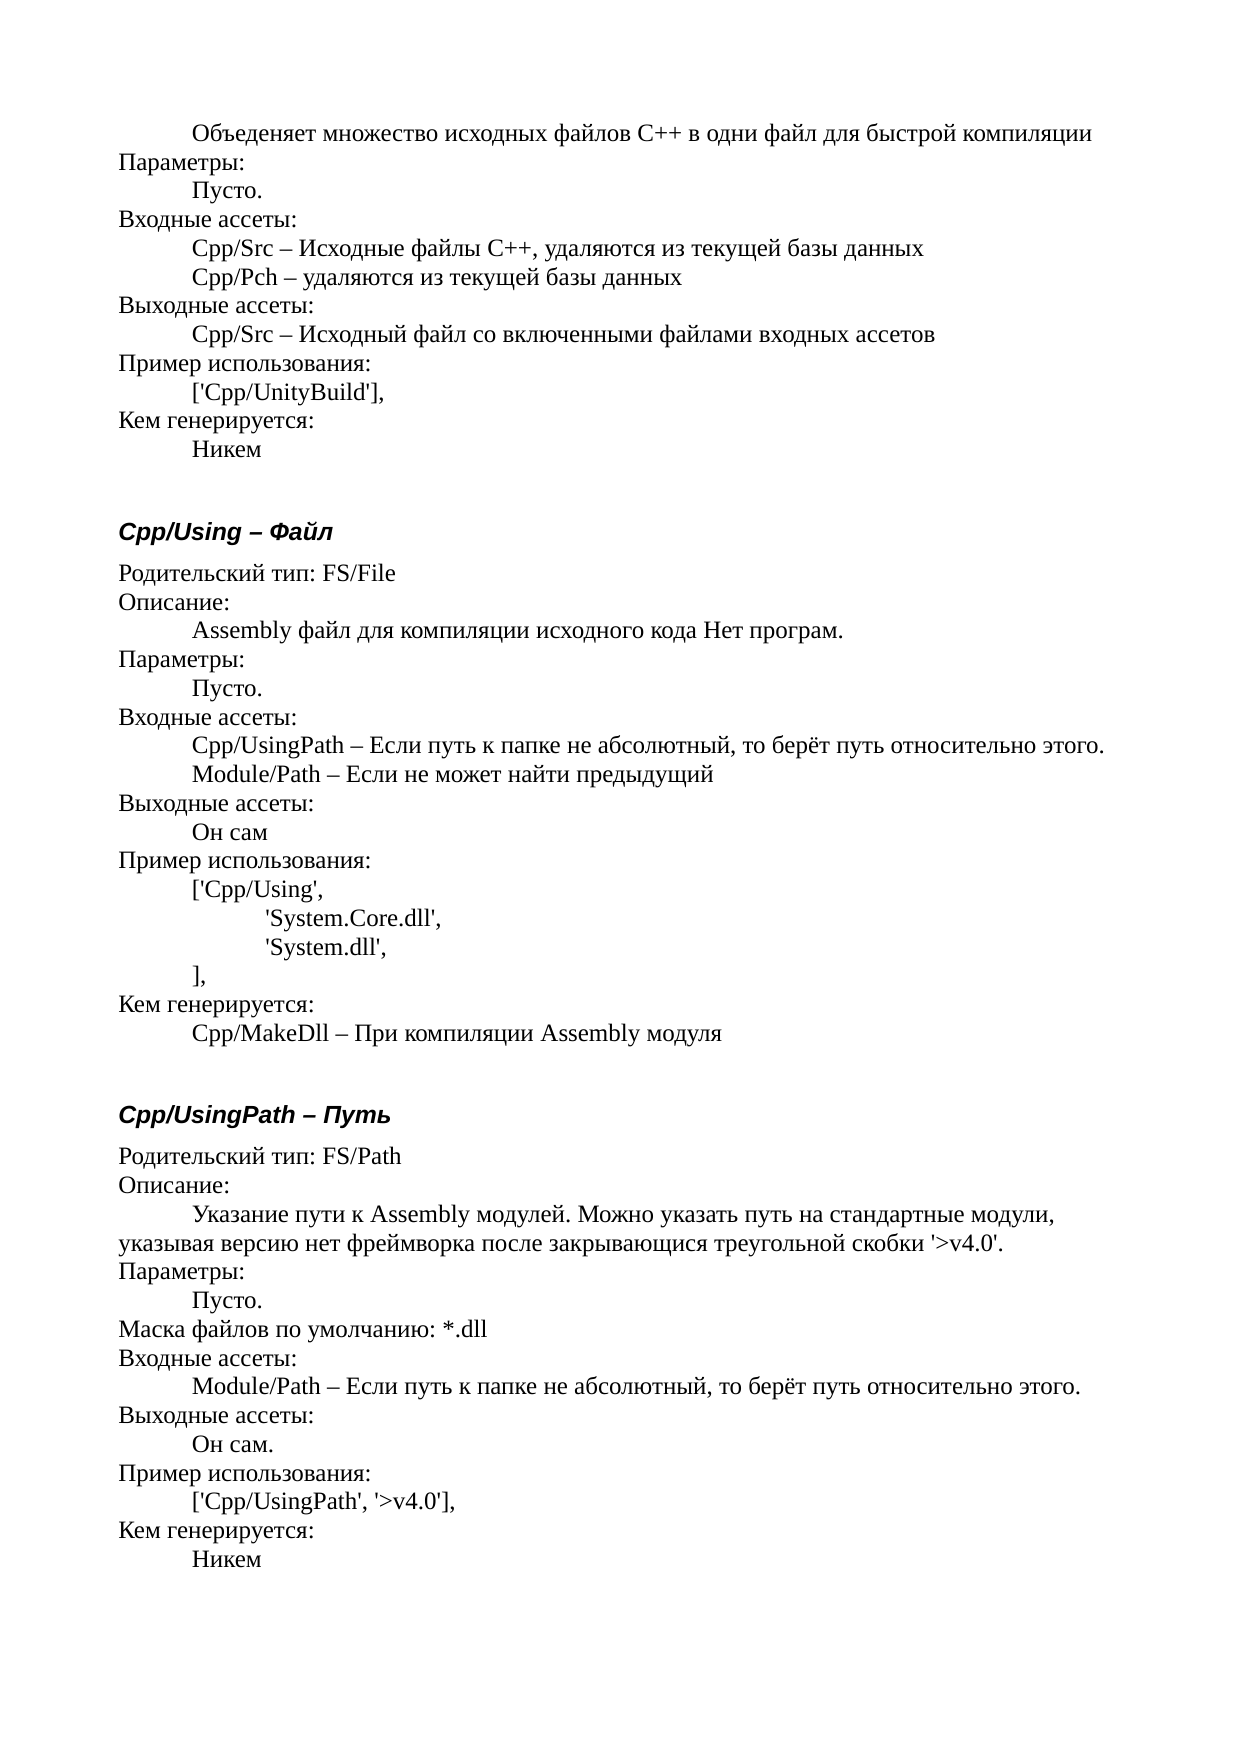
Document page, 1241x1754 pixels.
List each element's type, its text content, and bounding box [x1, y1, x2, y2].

text Родительский тип: FS/File [118, 558, 1122, 587]
text 'System.Core.dll', [118, 903, 1122, 932]
text Cpp/MakeDll – При компиляции Assembly модуля [118, 1018, 1122, 1047]
text Assembly файл для компиляции исходного кода Нет програм. [118, 615, 1122, 644]
text Параметры: [118, 147, 1122, 176]
text Пусто. [118, 673, 1122, 702]
text 'System.dll', [118, 932, 1122, 960]
text Описание: [118, 1170, 1122, 1199]
text Параметры: [118, 1256, 1122, 1285]
text ['Cpp/UnityBuild'], [118, 377, 1122, 406]
text Входные ассеты: [118, 1343, 1122, 1371]
text Cpp/UsingPath – Если путь к папке не абсолютный, то берёт путь относительно этого. [118, 730, 1122, 759]
text Родительский тип: FS/Path [118, 1141, 1122, 1170]
text Входные ассеты: [118, 204, 1122, 233]
text Указание пути к Assembly модулей. Можно указать путь на стандартные модули, указывая версию нет фреймворка после закрывающися треугольной скобки '>v4.0'. [118, 1199, 1122, 1256]
text Маска файлов по умолчанию: *.dll [118, 1314, 1122, 1343]
text Объеденяет множество исходных файлов С++ в одни файл для быстрой компиляции [118, 118, 1122, 147]
text Пусто. [118, 176, 1122, 204]
text Параметры: [118, 644, 1122, 673]
text Кем генерируется: [118, 1515, 1122, 1544]
text ['Cpp/UsingPath', '>v4.0'], [118, 1486, 1122, 1515]
text ], [118, 960, 1122, 989]
text Кем генерируется: [118, 406, 1122, 434]
text Пример использования: [118, 1458, 1122, 1486]
text Cpp/Src – Исходный файл со включенными файлами входных ассетов [118, 319, 1122, 348]
text ['Cpp/Using', [118, 874, 1122, 903]
subtitle Cpp/Using – Файл [118, 517, 1122, 545]
text Никем [118, 434, 1122, 463]
text Никем [118, 1544, 1122, 1573]
text Пусто. [118, 1285, 1122, 1314]
text Входные ассеты: [118, 702, 1122, 730]
text Кем генерируется: [118, 989, 1122, 1018]
text Module/Path – Если не может найти предыдущий [118, 759, 1122, 788]
text Cpp/Pch – удаляются из текущей базы данных [118, 262, 1122, 291]
text Пример использования: [118, 845, 1122, 874]
text Module/Path – Если путь к папке не абсолютный, то берёт путь относительно этого. [118, 1371, 1122, 1400]
text Пример использования: [118, 348, 1122, 377]
text Он сам. [118, 1429, 1122, 1458]
text Описание: [118, 587, 1122, 615]
text Выходные ассеты: [118, 1400, 1122, 1429]
text Выходные ассеты: [118, 291, 1122, 319]
text Выходные ассеты: [118, 788, 1122, 817]
text Он сам [118, 817, 1122, 845]
subtitle Cpp/UsingPath – Путь [118, 1100, 1122, 1129]
text Cpp/Src – Исходные файлы С++, удаляются из текущей базы данных [118, 233, 1122, 262]
